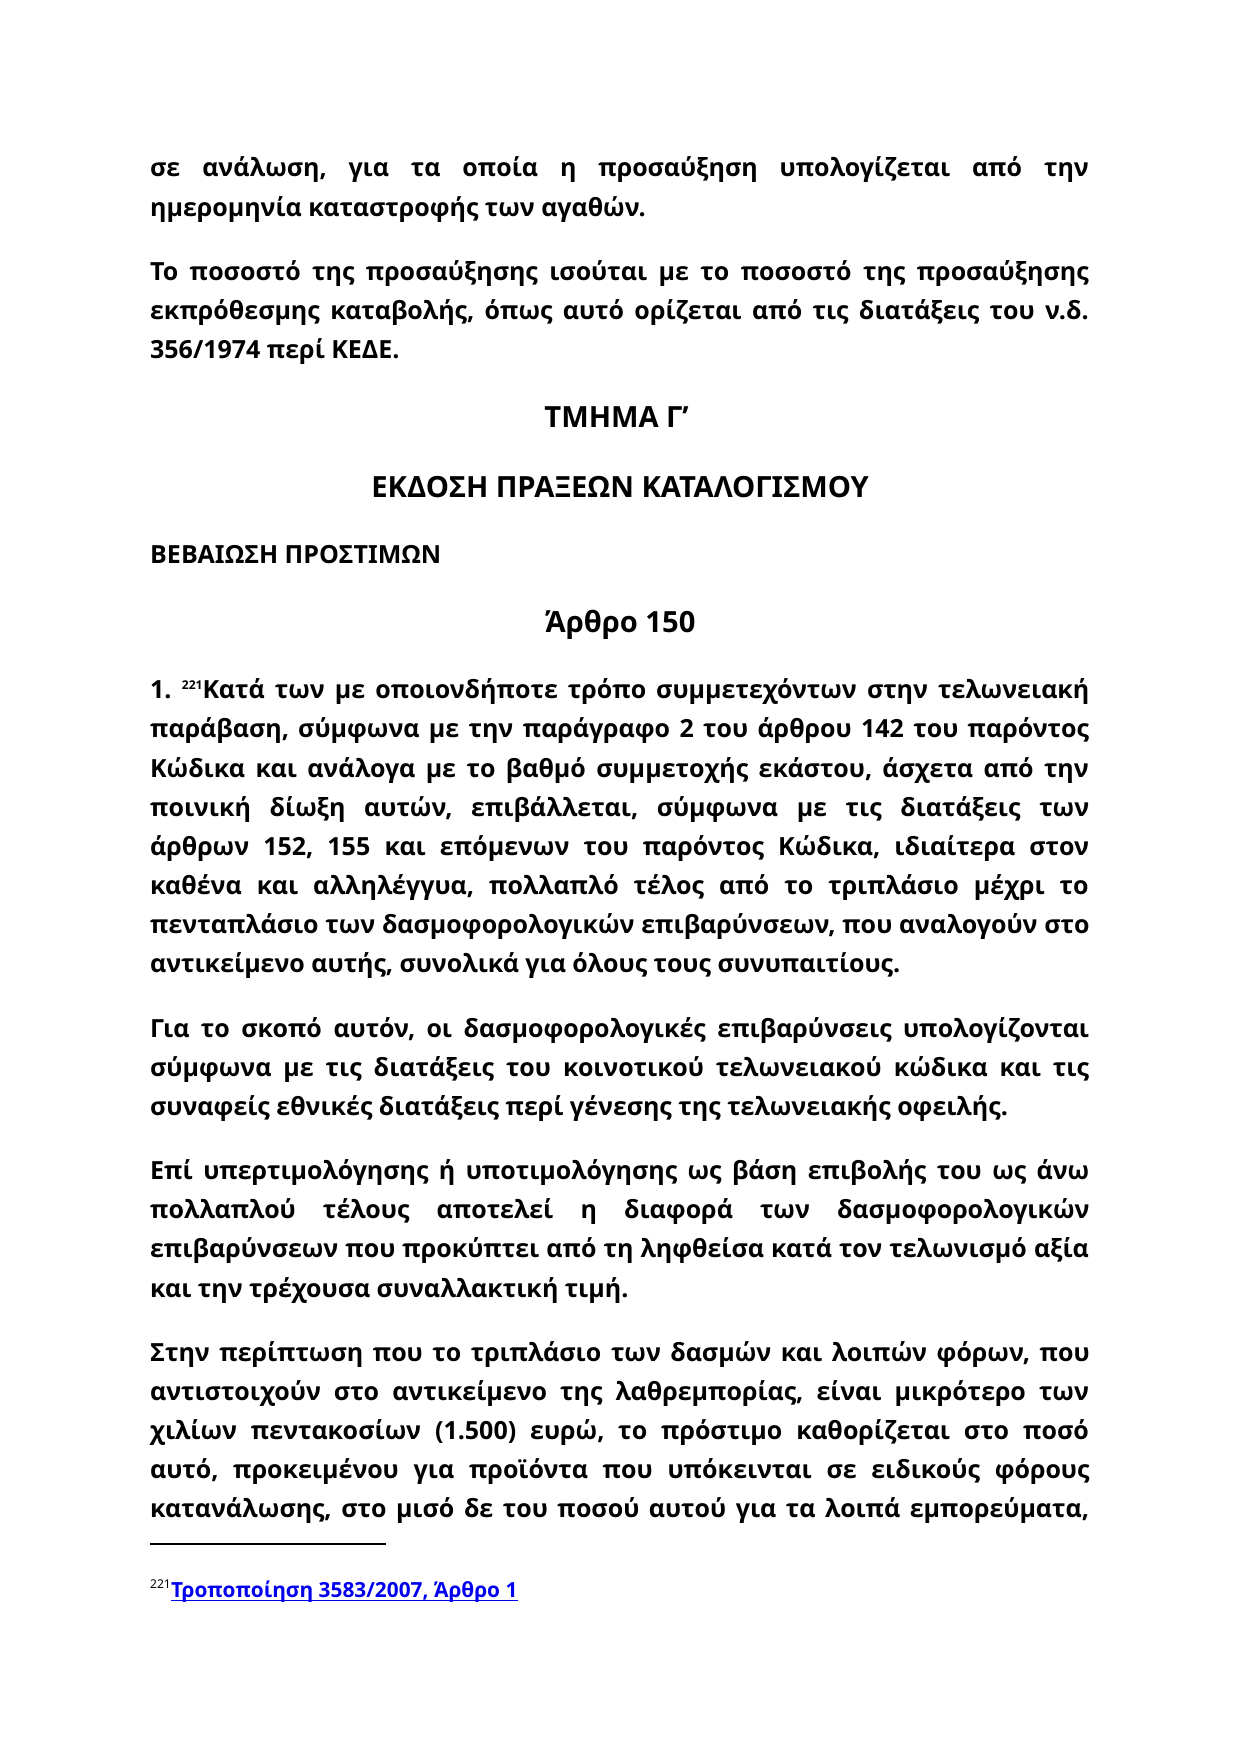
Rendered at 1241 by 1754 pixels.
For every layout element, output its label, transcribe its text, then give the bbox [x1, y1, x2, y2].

text Τροποποίηση 3583/2007, Άρθρο 1 [150, 1576, 1090, 1604]
text Στην περίπτωση που το τριπλάσιο των δασμών και λοιπών φόρων, που αντιστοιχούν στο αντικείμενο της λαθρεμπορίας, είναι μικρότερο των χιλίων πεντακοσίων (1.500) ευρώ, το πρόστιμο καθορίζεται στο ποσό αυτό, προκειμένου για προϊόντα που υπόκεινται σε ειδικούς φόρους κατανάλωσης, στο μισό δε του ποσού αυτού για τα λοιπά εμπορεύματα, [150, 1334, 1090, 1525]
subtitle ΤΜΗΜΑ Γ’ [150, 396, 1090, 436]
text Για το σκοπό αυτόν, οι δασμοφορολογικές επιβαρύνσεις υπολογίζονται σύμφωνα με τις διατάξεις του κοινοτικού τελωνειακού κώδικα και τις συναφείς εθνικές διατάξεις περί γένεσης της τελωνειακής οφειλής. [150, 1010, 1090, 1123]
text ΒΕΒΑΙΩΣΗ ΠΡΟΣΤΙΜΩΝ [150, 537, 1090, 571]
text Επί υπερτιμολόγησης ή υποτιμολόγησης ως βάση επιβολής του ως άνω πολλαπλού τέλους αποτελεί η διαφορά των δασμοφορολογικών επιβαρύνσεων που προκύπτει από τη ληφθείσα κατά τον τελωνισμό αξία και την τρέχουσα συναλλακτική τιμή. [150, 1153, 1090, 1304]
text σε ανάλωση, για τα οποία η προσαύξηση υπολογίζεται από την ημερομηνία καταστροφής των αγαθών. [150, 150, 1090, 223]
subtitle Άρθρο 150 [150, 601, 1090, 641]
text Το ποσοστό της προσαύξησης ισούται με το ποσοστό της προσαύξησης εκπρόθεσμης καταβολής, όπως αυτό ορίζεται από τις διατάξεις του ν.δ. 356/1974 περί ΚΕΔΕ. [150, 253, 1090, 366]
text 1. Κατά των με οποιονδήποτε τρόπο συμμετεχόντων στην τελωνειακή παράβαση, σύμφωνα με την παράγραφο 2 του άρθρου 142 του παρόντος Κώδικα και ανάλογα με το βαθμό συμμετοχής εκάστου, άσχετα από την ποινική δίωξη αυτών, επιβάλλεται, σύμφωνα με τις διατάξεις των άρθρων 152, 155 και επόμενων του παρόντος Κώδικα, ιδιαίτερα στον καθένα και αλληλέγγυα, πολλαπλό τέλος από το τριπλάσιο μέχρι το πενταπλάσιο των δασμοφορολογικών επιβαρύνσεων, που αναλογούν στο αντικείμενο αυτής, συνολικά για όλους τους συνυπαιτίους. [150, 672, 1090, 980]
subtitle ΕΚΔΟΣΗ ΠΡΑΞΕΩΝ ΚΑΤΑΛΟΓΙΣΜΟΥ [150, 466, 1090, 506]
